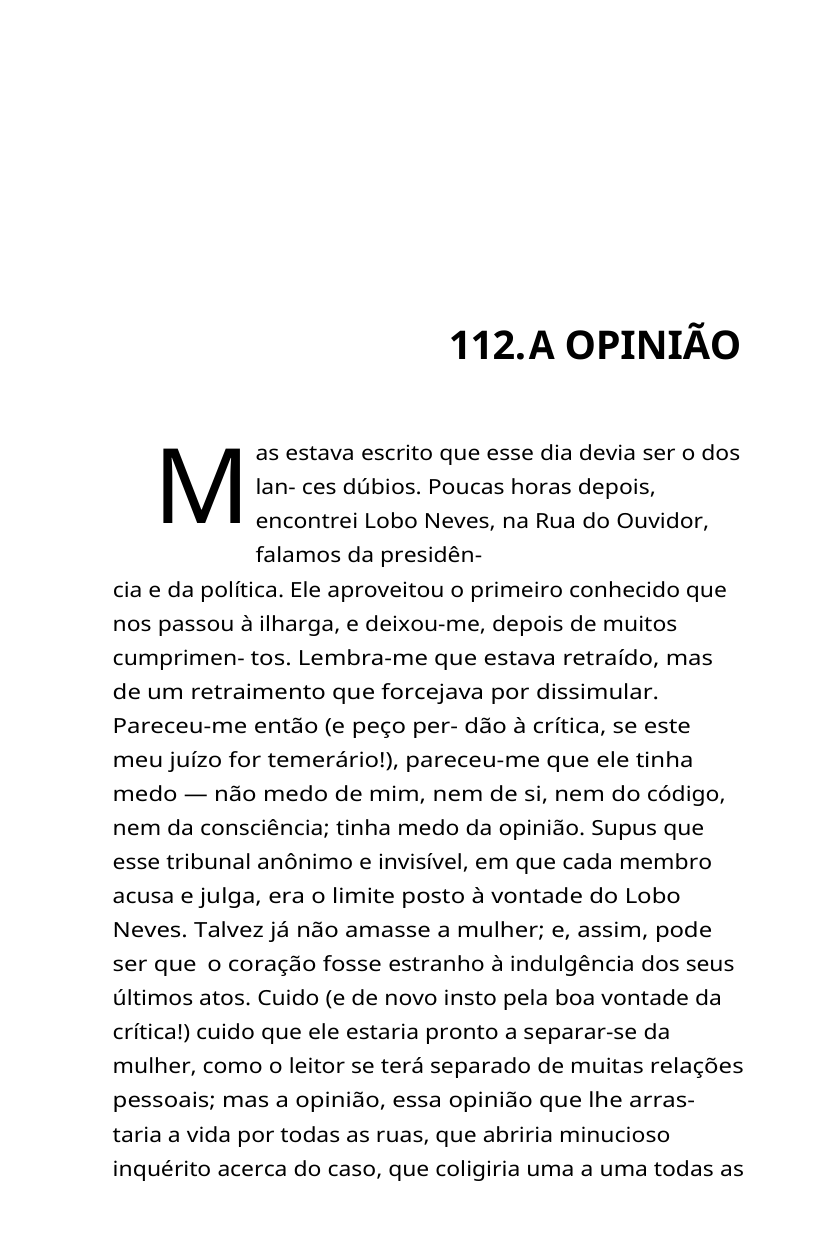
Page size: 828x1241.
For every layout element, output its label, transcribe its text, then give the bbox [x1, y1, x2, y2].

text as estava escrito que esse dia devia ser o dos lan- ces dúbios. Poucas horas depois, encontrei Lobo Neves, na Rua do Ouvidor, falamos da presidên- [255, 438, 745, 569]
text cia e da política. Ele aproveitou o primeiro conhecido que nos passou à ilharga, e deixou-me, depois de muitos cumprimen- tos. Lembra-me que estava retraído, mas de um retraimento que forcejava por dissimular. Pareceu-me então (e peço per- dão à crítica, se este meu juízo for temerário!), pareceu-me que ele tinha medo — não medo de mim, nem de si, nem do código, nem da consciência; tinha medo da opinião. Supus que esse tribunal anônimo e invisível, em que cada membro acusa e julga, era o limite posto à vontade do Lobo Neves. Talvez já não amasse a mulher; e, assim, pode ser que o coração fosse estranho à indulgência dos seus últimos atos. Cuido (e de novo insto pela boa vontade da crítica!) cuido que ele estaria pronto a separar-se da mulher, como o leitor se terá separado de muitas relações pessoais; mas a opinião, essa opinião que lhe arras- taria a vida por todas as ruas, que abriria minucioso inquérito acerca do caso, que coligiria uma a uma todas as [112, 575, 745, 1182]
text M [153, 421, 255, 550]
subtitle A OPINIÃO [448, 317, 787, 371]
